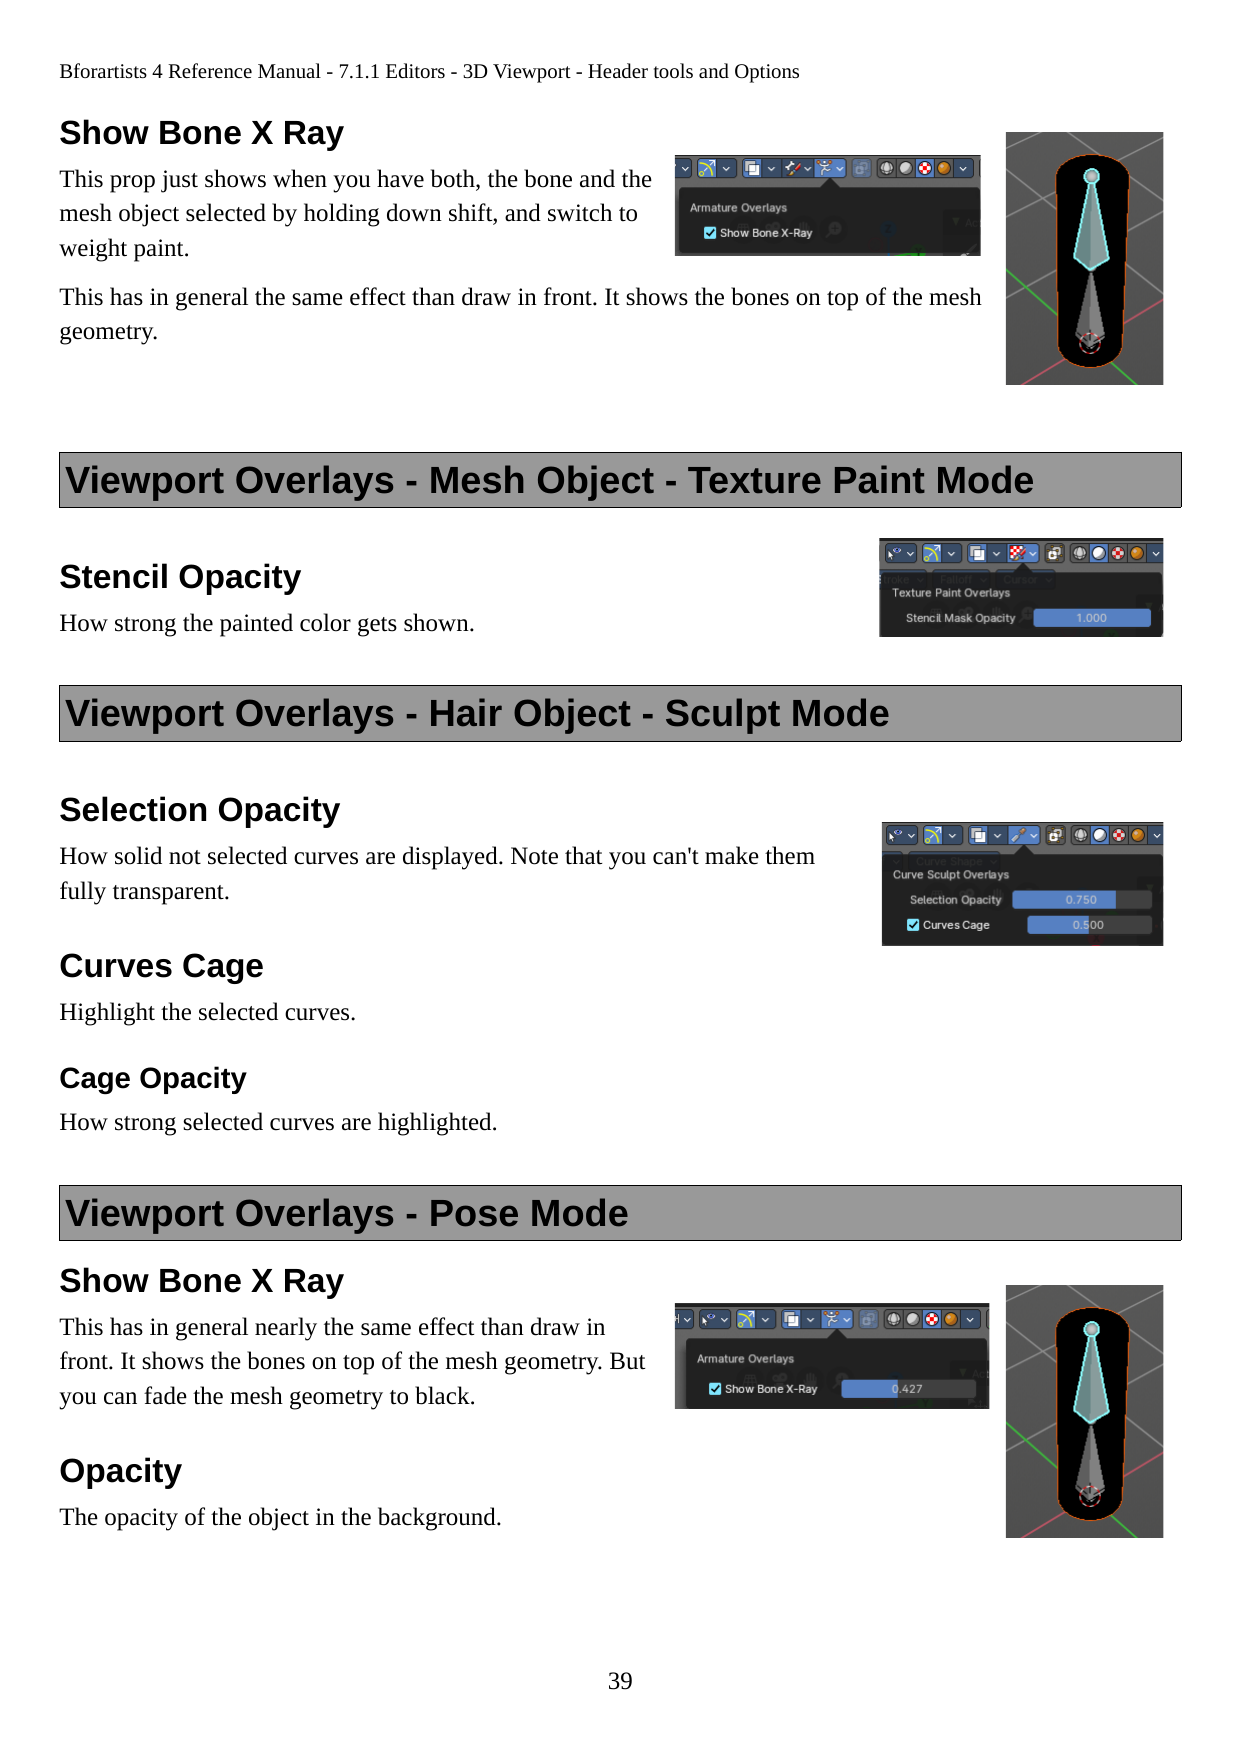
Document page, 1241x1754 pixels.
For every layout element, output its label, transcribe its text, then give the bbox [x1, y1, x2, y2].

text This has in general nearly the same effect than draw in front. It shows the bones on top of the mesh geometry. But you can fade the mesh geometry to black. [59, 1312, 1005, 1410]
subtitle [1164, 1451, 1181, 1489]
subtitle [1164, 556, 1181, 595]
text Highlight the selected curves. [59, 997, 1181, 1026]
picture [1005, 1285, 1164, 1538]
text How strong selected curves are highlighted. [59, 1107, 1181, 1136]
text This prop just shows when you have both, the bone and the mesh object selected by holding down shift, and switch to weight paint. [59, 164, 1005, 261]
table_header Viewport Overlays - Hair Object - Sculpt Mode [60, 686, 1181, 741]
picture [879, 538, 1164, 637]
subtitle Show Bone X Ray [59, 113, 1181, 151]
text How strong the painted color gets shown. [59, 608, 879, 636]
table_header Viewport Overlays - Mesh Object - Texture Paint Mode [60, 453, 1181, 507]
subtitle Show Bone X Ray [59, 1261, 1181, 1299]
subtitle Opacity [59, 1451, 1005, 1489]
text This has in general the same effect than draw in front. It shows the bones on top of the mesh geometry. [59, 282, 1005, 345]
picture [881, 822, 1164, 946]
subtitle Selection Opacity [59, 790, 1181, 829]
table_header Viewport Overlays - Pose Mode [60, 1186, 1181, 1240]
text The opacity of the object in the background. [59, 1502, 1005, 1531]
picture [674, 155, 981, 256]
picture [674, 1303, 990, 1409]
subtitle Curves Cage [59, 946, 1181, 984]
text How solid not selected curves are displayed. Note that you can't make them fully transparent. [59, 841, 881, 905]
subtitle Cage Opacity [59, 1061, 1181, 1094]
picture [1005, 132, 1164, 385]
subtitle Stencil Opacity [59, 556, 879, 595]
